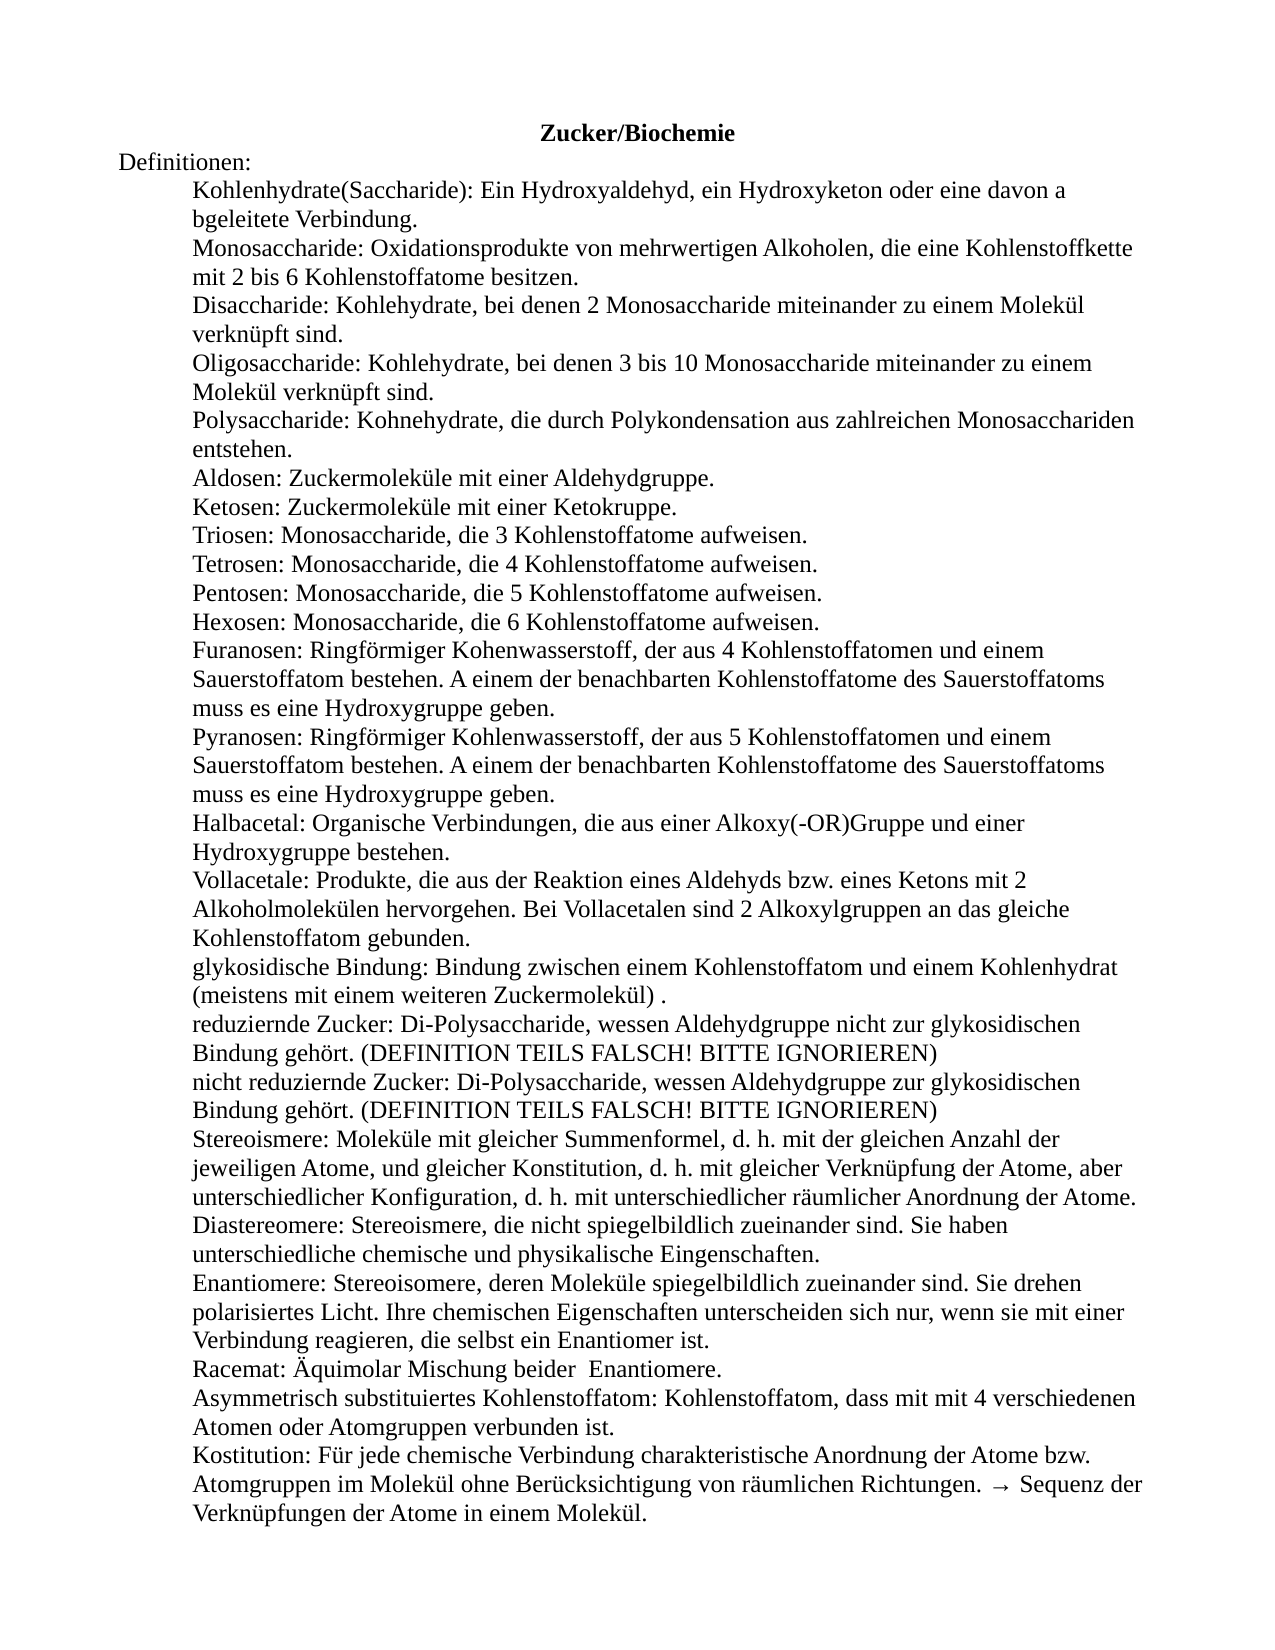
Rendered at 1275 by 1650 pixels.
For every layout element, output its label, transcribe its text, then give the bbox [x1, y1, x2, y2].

text glykosidische Bindung: Bindung zwischen einem Kohlenstoffatom und einem Kohlenhydrat (meistens mit einem weiteren Zuckermolekül) . [118, 952, 1157, 1009]
text Ketosen: Zuckermoleküle mit einer Ketokruppe. [118, 492, 1157, 521]
text Kohlenhydrate(Saccharide): Ein Hydroxyaldehyd, ein Hydroxyketon oder eine davon a bgeleitete Verbindung. [118, 176, 1157, 233]
text Enantiomere: Stereoisomere, deren Moleküle spiegelbildlich zueinander sind. Sie drehen polarisiertes Licht. Ihre chemischen Eigenschaften unterscheiden sich nur, wenn sie mit einer Verbindung reagieren, die selbst ein Enantiomer ist. [118, 1268, 1157, 1354]
text Monosaccharide: Oxidationsprodukte von mehrwertigen Alkoholen, die eine Kohlenstoffkette mit 2 bis 6 Kohlenstoffatome besitzen. [118, 233, 1157, 291]
text Diastereomere: Stereoismere, die nicht spiegelbildlich zueinander sind. Sie haben unterschiedliche chemische und physikalische Eingenschaften. [118, 1211, 1157, 1268]
text Zucker/Biochemie [118, 118, 1157, 147]
text Pyranosen: Ringförmiger Kohlenwasserstoff, der aus 5 Kohlenstoffatomen und einem Sauerstoffatom bestehen. A einem der benachbarten Kohlenstoffatome des Sauerstoffatoms muss es eine Hydroxygruppe geben. [118, 722, 1157, 808]
text Kostitution: Für jede chemische Verbindung charakteristische Anordnung der Atome bzw. Atomgruppen im Molekül ohne Berücksichtigung von räumlichen Richtungen. → Sequenz der Verknüpfungen der Atome in einem Molekül. [118, 1441, 1157, 1527]
text reduziernde Zucker: Di-Polysaccharide, wessen Aldehydgruppe nicht zur glykosidischen Bindung gehört. (DEFINITION TEILS FALSCH! BITTE IGNORIEREN) [118, 1009, 1157, 1067]
text Asymmetrisch substituiertes Kohlenstoffatom: Kohlenstoffatom, dass mit mit 4 verschiedenen Atomen oder Atomgruppen verbunden ist. [118, 1383, 1157, 1441]
text Tetrosen: Monosaccharide, die 4 Kohlenstoffatome aufweisen. [118, 549, 1157, 578]
text Stereoismere: Moleküle mit gleicher Summenformel, d. h. mit der gleichen Anzahl der jeweiligen Atome, und gleicher Konstitution, d. h. mit gleicher Verknüpfung der Atome, aber unterschiedlicher Konfiguration, d. h. mit unterschiedlicher räumlicher Anordnung der Atome. [118, 1124, 1157, 1211]
text Halbacetal: Organische Verbindungen, die aus einer Alkoxy(-OR)Gruppe und einer Hydroxygruppe bestehen. [118, 808, 1157, 866]
text Oligosaccharide: Kohlehydrate, bei denen 3 bis 10 Monosaccharide miteinander zu einem Molekül verknüpft sind. [118, 348, 1157, 406]
text Vollacetale: Produkte, die aus der Reaktion eines Aldehyds bzw. eines Ketons mit 2 Alkoholmolekülen hervorgehen. Bei Vollacetalen sind 2 Alkoxylgruppen an das gleiche Kohlenstoffatom gebunden. [118, 866, 1157, 952]
text Definitionen: [118, 147, 1157, 176]
text Aldosen: Zuckermoleküle mit einer Aldehydgruppe. [118, 463, 1157, 492]
text Pentosen: Monosaccharide, die 5 Kohlenstoffatome aufweisen. [118, 578, 1157, 607]
text Hexosen: Monosaccharide, die 6 Kohlenstoffatome aufweisen. [118, 607, 1157, 636]
text nicht reduziernde Zucker: Di-Polysaccharide, wessen Aldehydgruppe zur glykosidischen Bindung gehört. (DEFINITION TEILS FALSCH! BITTE IGNORIEREN) [118, 1067, 1157, 1124]
text Furanosen: Ringförmiger Kohenwasserstoff, der aus 4 Kohlenstoffatomen und einem Sauerstoffatom bestehen. A einem der benachbarten Kohlenstoffatome des Sauerstoffatoms muss es eine Hydroxygruppe geben. [118, 636, 1157, 722]
text Racemat: Äquimolar Mischung beider Enantiomere. [118, 1354, 1157, 1383]
text Polysaccharide: Kohnehydrate, die durch Polykondensation aus zahlreichen Monosacchariden entstehen. [118, 406, 1157, 463]
text Triosen: Monosaccharide, die 3 Kohlenstoffatome aufweisen. [118, 521, 1157, 549]
text Disaccharide: Kohlehydrate, bei denen 2 Monosaccharide miteinander zu einem Molekül verknüpft sind. [118, 291, 1157, 348]
